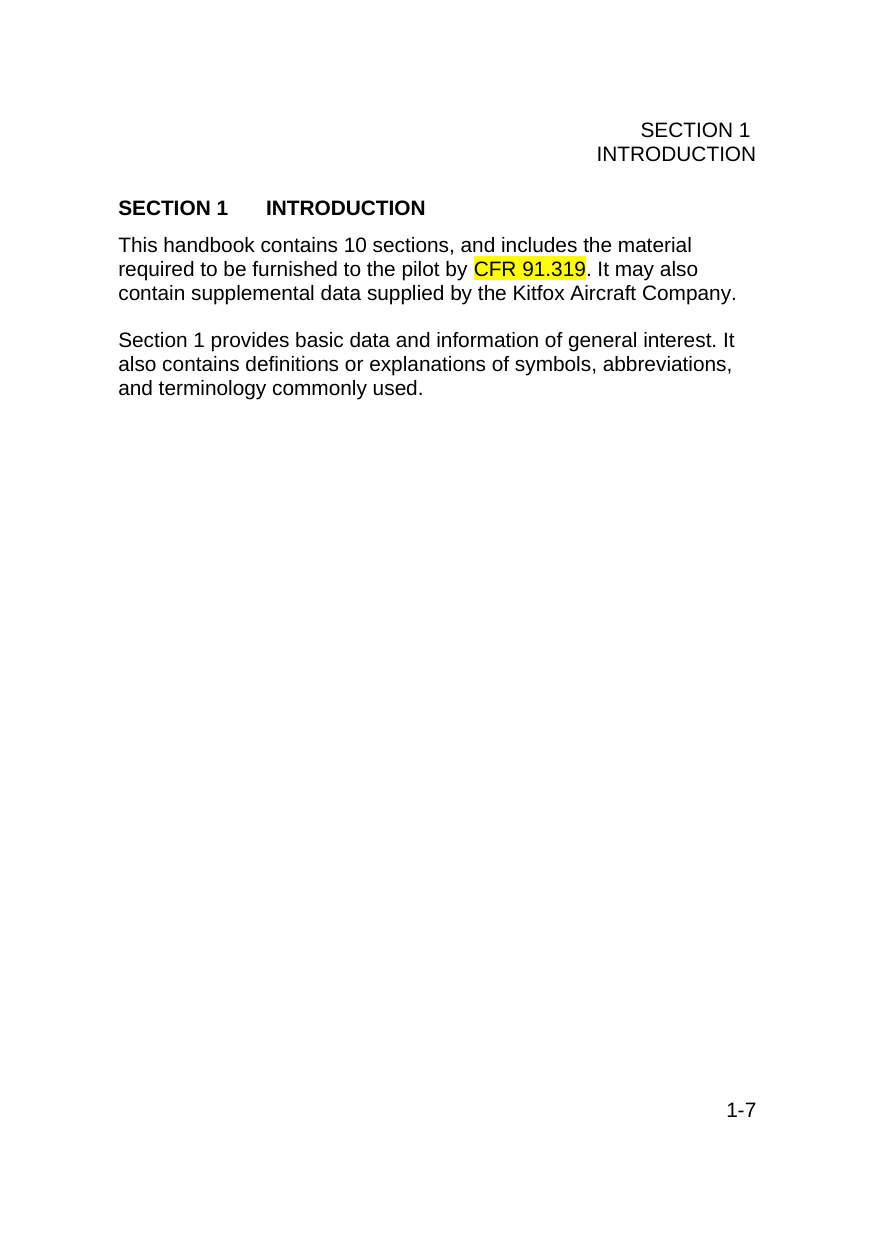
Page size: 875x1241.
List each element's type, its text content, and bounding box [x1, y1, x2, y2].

text Section 1 provides basic data and information of general interest. It also contains definitions or explanations of symbols, abbreviations, and terminology commonly used. [118, 328, 756, 400]
text This handbook contains 10 sections, and includes the material required to be furnished to the pilot by CFR 91.319. It may also contain supplemental data supplied by the Kitfox Aircraft Company. [118, 232, 756, 304]
subtitle INTRODUCTION [118, 196, 756, 220]
